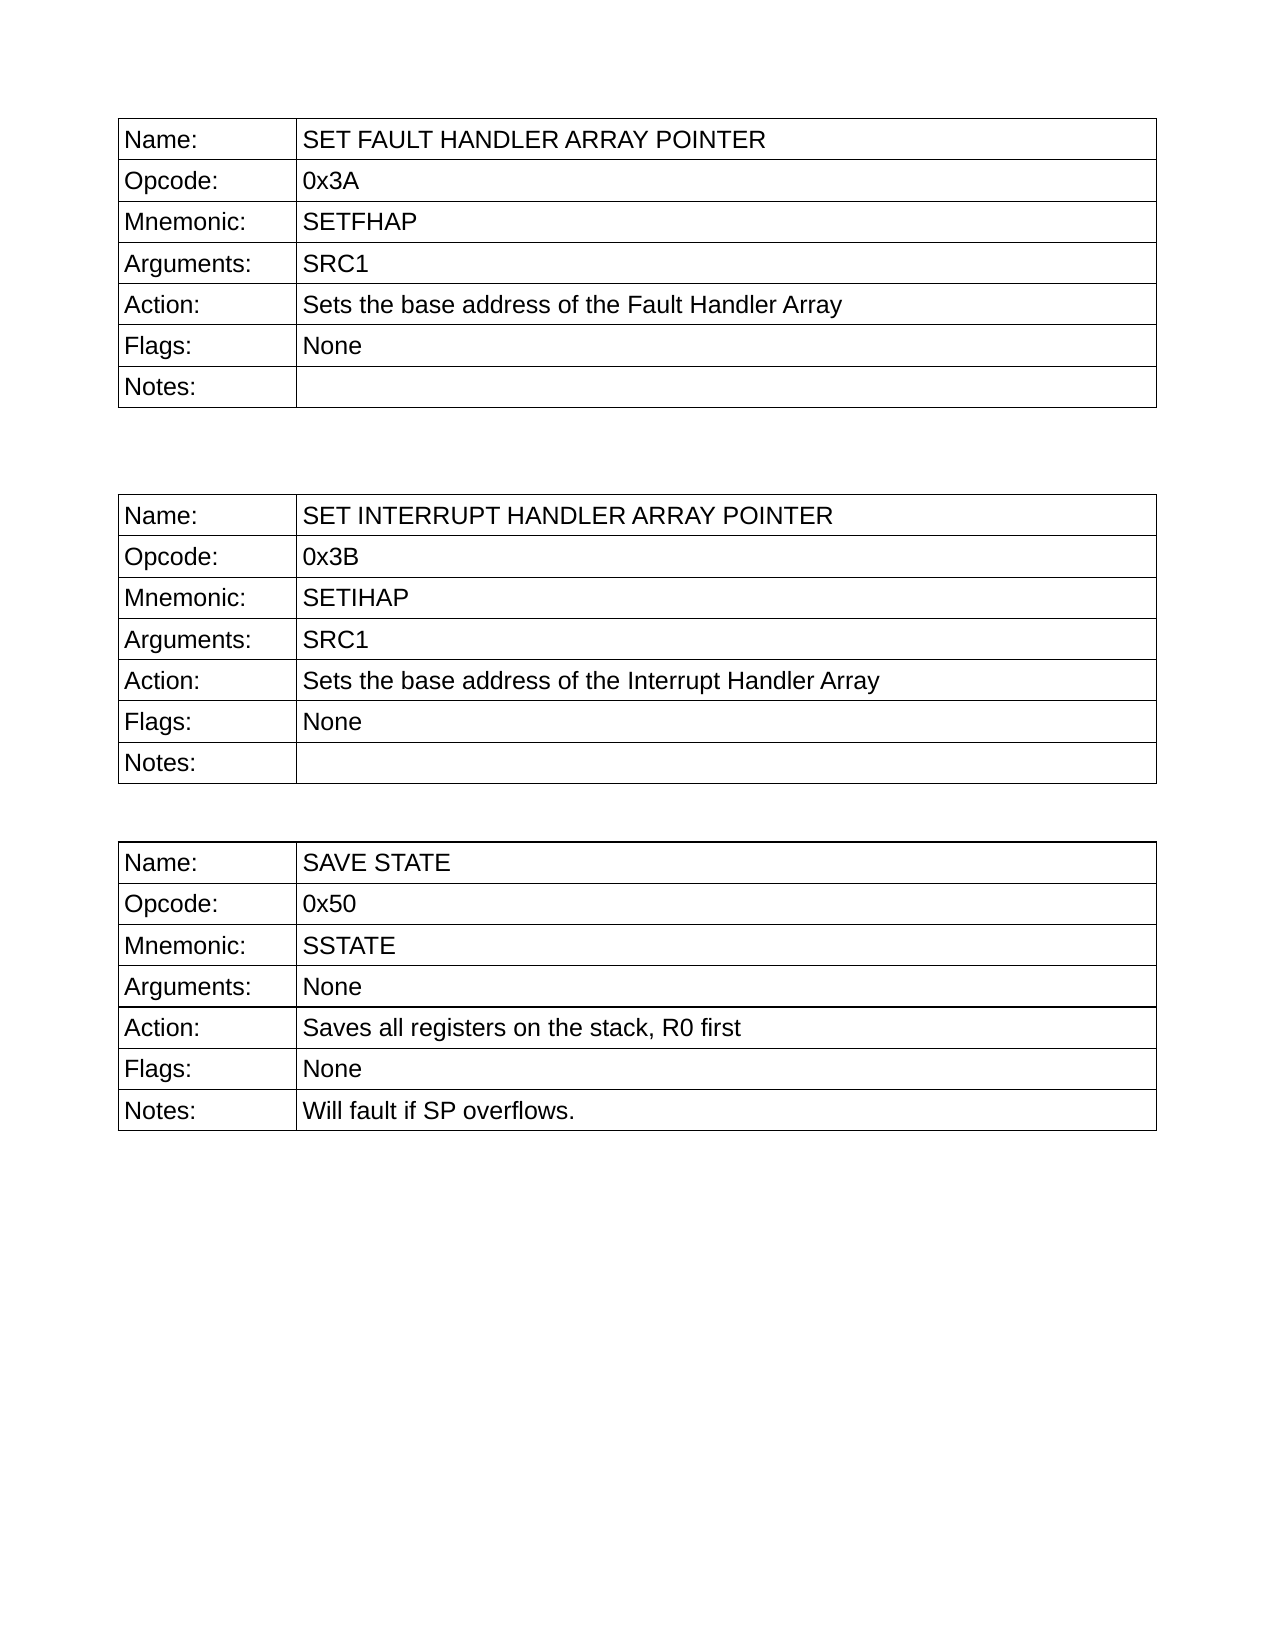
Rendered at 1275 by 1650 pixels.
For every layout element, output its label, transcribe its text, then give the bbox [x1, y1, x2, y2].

table_cell [297, 367, 1156, 407]
table_cell Mnemonic: [119, 925, 296, 965]
table_cell Action: [119, 660, 296, 700]
table_cell Flags: [119, 1049, 296, 1089]
table_cell Sets the base address of the Interrupt Handler Array [297, 660, 1156, 700]
table_cell None [297, 701, 1156, 742]
table_cell [297, 743, 1156, 783]
table_cell None [297, 966, 1156, 1006]
table_cell Opcode: [119, 160, 296, 201]
table_header Name: [119, 843, 296, 883]
table_cell SRC1 [297, 619, 1156, 659]
table_cell Notes: [119, 743, 296, 783]
table_cell 0x3B [297, 536, 1156, 577]
table_cell Arguments: [119, 243, 296, 283]
table_header Name: [119, 495, 296, 535]
table_cell SSTATE [297, 925, 1156, 965]
table_cell Arguments: [119, 966, 296, 1006]
table_cell Saves all registers on the stack, R0 first [297, 1008, 1156, 1048]
table_cell Will fault if SP overflows. [297, 1090, 1156, 1130]
table_cell 0x50 [297, 884, 1156, 924]
table_cell Opcode: [119, 884, 296, 924]
table_cell Action: [119, 1008, 296, 1048]
table_cell Mnemonic: [119, 202, 296, 242]
table_cell Action: [119, 284, 296, 324]
table_cell Flags: [119, 701, 296, 742]
table_cell Mnemonic: [119, 578, 296, 618]
table_cell Flags: [119, 325, 296, 366]
table_cell Notes: [119, 367, 296, 407]
table_cell SRC1 [297, 243, 1156, 283]
table_cell SETFHAP [297, 202, 1156, 242]
table_header SAVE STATE [297, 843, 1156, 883]
table_header Name: [119, 119, 296, 159]
table_cell None [297, 325, 1156, 366]
table_cell Arguments: [119, 619, 296, 659]
table_cell 0x3A [297, 160, 1156, 201]
table_cell SETIHAP [297, 578, 1156, 618]
table_header SET FAULT HANDLER ARRAY POINTER [297, 119, 1156, 159]
table_cell Opcode: [119, 536, 296, 577]
table_cell None [297, 1049, 1156, 1089]
table_cell Notes: [119, 1090, 296, 1130]
table_cell Sets the base address of the Fault Handler Array [297, 284, 1156, 324]
table_header SET INTERRUPT HANDLER ARRAY POINTER [297, 495, 1156, 535]
